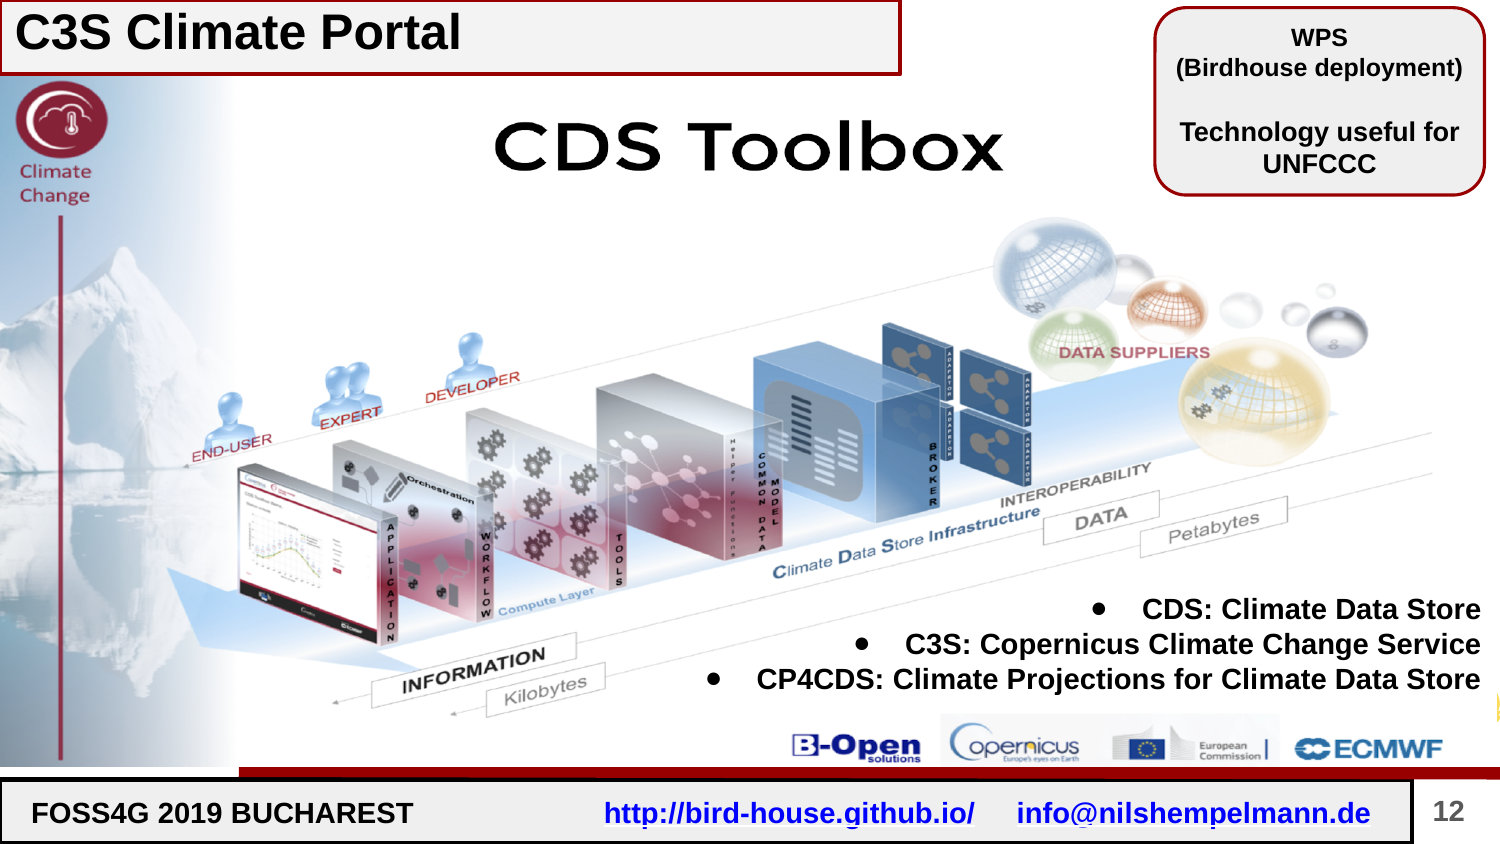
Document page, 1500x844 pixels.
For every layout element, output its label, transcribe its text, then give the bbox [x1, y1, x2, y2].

picture [0, 76, 1500, 767]
text_box WPS (Birdhouse deployment) Technology useful for UNFCCC [1154, 7, 1485, 196]
text_box CDS: Climate Data Store C3S: Copernicus Climate Change Service CP4CDS: Climate Projections for Climate Data Store [622, 574, 1497, 711]
text_box C3S Climate Portal [0, 0, 901, 75]
text_box [1389, 777, 1480, 842]
